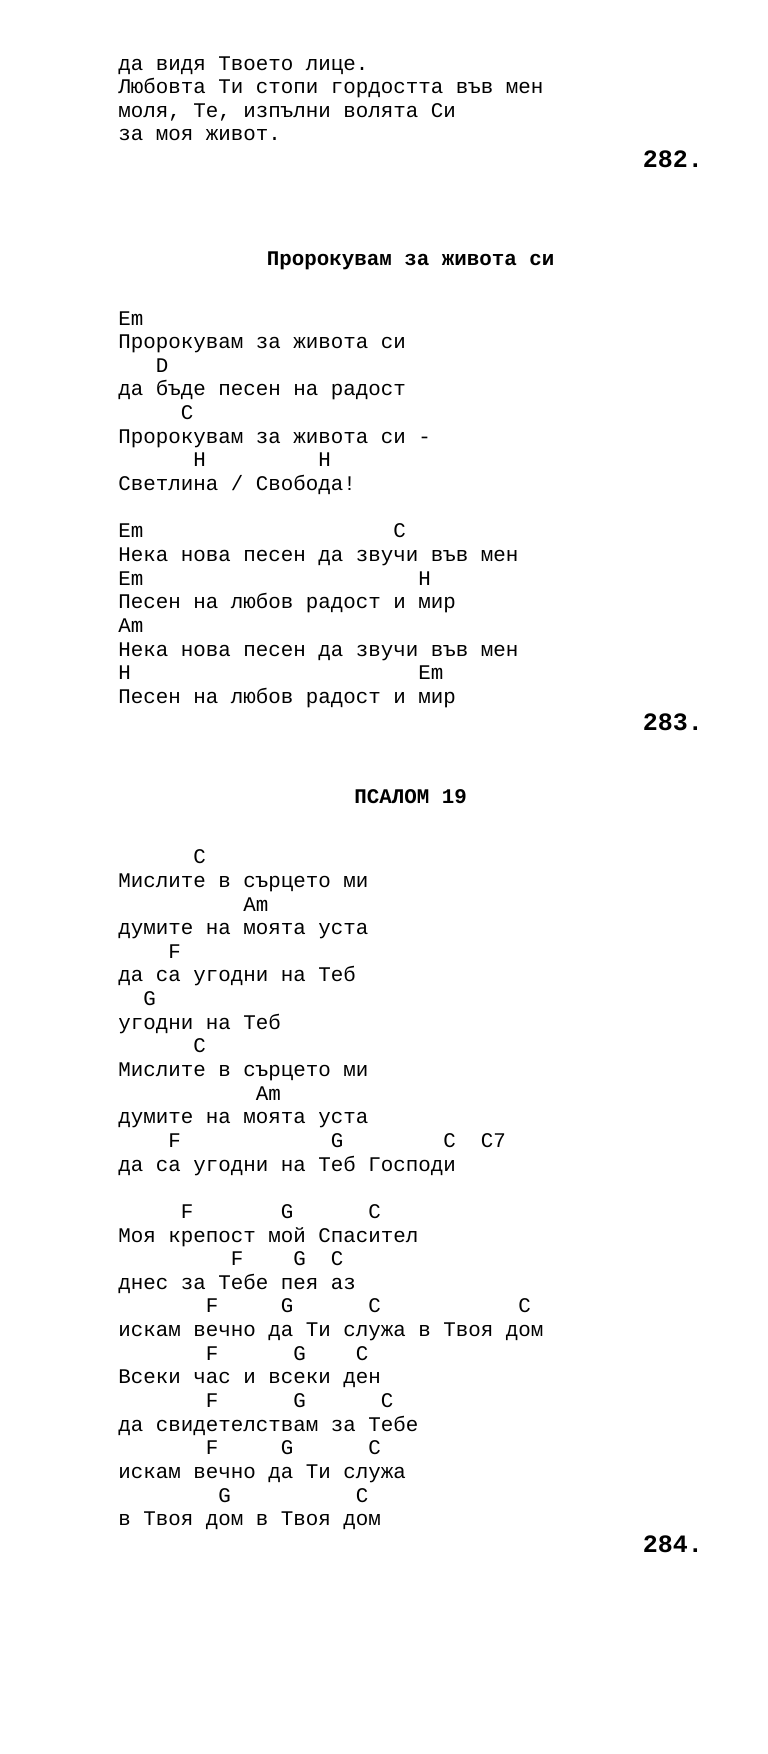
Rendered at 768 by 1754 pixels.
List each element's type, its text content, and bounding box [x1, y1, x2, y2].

subtitle Пророкувам за живота си [118, 248, 702, 271]
text Em Пророкувам за живота си D да бъде песен на радост C Пророкувам за живота си - H H Светлина / Свобода! Em C Нека нова песен да звучи във мен Em H Песен на любов радост и мир Am Нека нова песен да звучи във мен H Em Песен на любов радост и мир [118, 307, 702, 709]
text да свидетелствам за Тебе [118, 1414, 702, 1437]
text F G C [118, 1437, 702, 1461]
text днес за Тебе пея аз [118, 1272, 702, 1296]
text моля, Те, изпълни волята Си [118, 100, 702, 123]
text Моя крепост мой Спасител [118, 1224, 702, 1248]
text G C [118, 1485, 702, 1508]
text F G C [118, 1390, 702, 1414]
text думите на моята уста [118, 917, 702, 941]
text да видя Твоето лице. [118, 52, 702, 76]
text Am [118, 893, 702, 917]
text F G C [118, 1343, 702, 1366]
text G [118, 988, 702, 1012]
text Любовта Ти стопи гордостта във мен [118, 76, 702, 100]
text F G C C7 [118, 1130, 702, 1154]
text F G C C [118, 1296, 702, 1319]
text за моя живот. [118, 123, 702, 147]
text искам вечно да Ти служа в Твоя дом [118, 1319, 702, 1343]
text Всеки час и всеки ден [118, 1366, 702, 1390]
text в Твоя дом в Твоя дом [118, 1508, 702, 1532]
text C [118, 846, 702, 870]
text да са угодни на Теб [118, 964, 702, 988]
text угодни на Теб [118, 1012, 702, 1035]
text F [118, 941, 702, 964]
text F G C [118, 1201, 702, 1224]
text Am [118, 1083, 702, 1106]
text F G C [118, 1248, 702, 1272]
subtitle ПСАЛОМ 19 [118, 786, 702, 810]
text C [118, 1035, 702, 1059]
text Мислите в сърцето ми [118, 1059, 702, 1083]
text да са угодни на Теб Господи [118, 1154, 702, 1177]
text искам вечно да Ти служа [118, 1461, 702, 1485]
text Мислите в сърцето ми [118, 870, 702, 893]
text думите на моята уста [118, 1106, 702, 1130]
